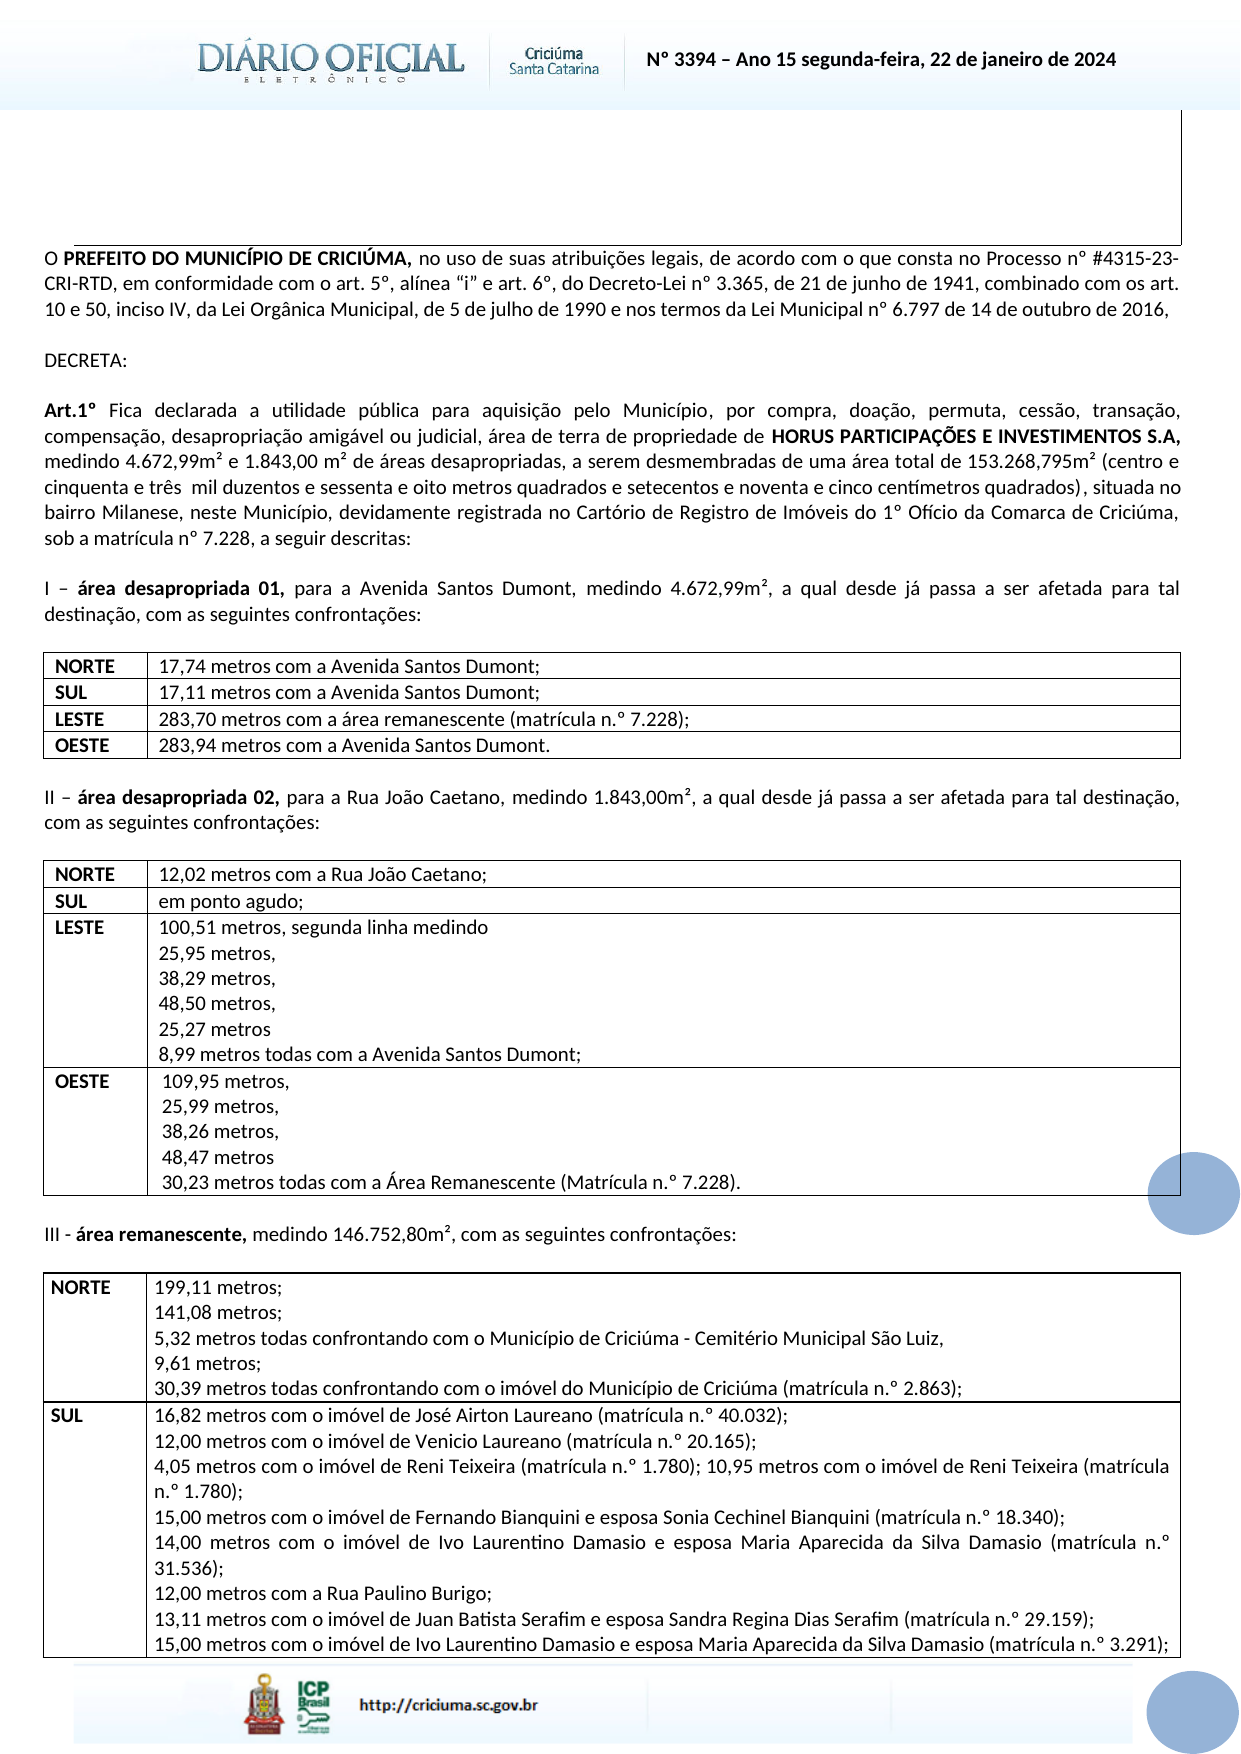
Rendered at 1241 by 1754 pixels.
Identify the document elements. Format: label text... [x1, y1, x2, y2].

table_cell 16,82 metros com o imóvel de José Airton Laureano (matrícula n.º 40.032); 12,00 metros com o imóvel de Venicio Laureano (matrícula n.º 20.165); 4,05 metros com o imóvel de Reni Teixeira (matrícula n.º 1.780); 10,95 metros com o imóvel de Reni Teixeira (matrícula n.º 1.780); 15,00 metros com o imóvel de Fernando Bianquini e esposa Sonia Cechinel Bianquini (matrícula n.º 18.340); 14,00 metros com o imóvel de Ivo Laurentino Damasio e esposa Maria Aparecida da Silva Damasio (matrícula n.º 31.536); 12,00 metros com a Rua Paulino Burigo; 13,11 metros com o imóvel de Juan Batista Serafim e esposa Sandra Regina Dias Serafim (matrícula n.º 29.159); 15,00 metros com o imóvel de Ivo Laurentino Damasio e esposa Maria Aparecida da Silva Damasio (matrícula n.º 3.291); [147, 1403, 1180, 1657]
table_header 17,74 metros com a Avenida Santos Dumont; [148, 653, 1180, 678]
table_cell LESTE [44, 914, 147, 1067]
table_header 12,02 metros com a Rua João Caetano; [148, 861, 1180, 887]
table_cell 283,94 metros com a Avenida Santos Dumont. [148, 732, 1180, 758]
table_cell LESTE [44, 706, 147, 731]
table_cell SUL [44, 679, 147, 705]
text III - área remanescente, medindo 146.752,80m², com as seguintes confrontações: [44, 1221, 1181, 1247]
table_cell em ponto agudo; [148, 888, 1180, 913]
text Art.1º Fica declarada a utilidade pública para aquisição pelo Município, por compra, doação, permuta, cessão, transação, compensação, desapropriação amigável ou judicial, área de terra de propriedade de HORUS PARTICIPAÇÕES E INVESTIMENTOS S.A, medindo 4.672,99m² e 1.843,00 m² de áreas desapropriadas, a serem desmembradas de uma área total de 153.268,795m² (centro e cinquenta e três mil duzentos e sessenta e oito metros quadrados e setecentos e noventa e cinco centímetros quadrados), situada no bairro Milanese, neste Município, devidamente registrada no Cartório de Registro de Imóveis do 1º Ofício da Comarca de Criciúma, sob a matrícula nº 7.228, a seguir descritas: [44, 398, 1181, 550]
table_cell 283,70 metros com a área remanescente (matrícula n.º 7.228); [148, 706, 1180, 731]
table_header NORTE [44, 861, 147, 887]
table_cell 17,11 metros com a Avenida Santos Dumont; [148, 679, 1180, 705]
table_cell 109,95 metros, 25,99 metros, 38,26 metros, 48,47 metros 30,23 metros todas com a Área Remanescente (Matrícula n.º 7.228). [148, 1068, 1180, 1195]
table_cell SUL [44, 888, 147, 913]
table_header NORTE [44, 653, 147, 678]
text O PREFEITO DO MUNICÍPIO DE CRICIÚMA, no uso de suas atribuições legais, de acordo com o que consta no Processo nº #4315-23-CRI-RTD, em conformidade com o art. 5º, alínea “i” e art. 6º, do Decreto-Lei nº 3.365, de 21 de junho de 1941, combinado com os art. 10 e 50, inciso IV, da Lei Orgânica Municipal, de 5 de julho de 1990 e nos termos da Lei Municipal nº 6.797 de 14 de outubro de 2016, [44, 245, 1181, 321]
table_cell OESTE [44, 1068, 147, 1195]
text DECRETA: [44, 347, 1181, 372]
table_header 199,11 metros; 141,08 metros; 5,32 metros todas confrontando com o Município de Criciúma - Cemitério Municipal São Luiz, 9,61 metros; 30,39 metros todas confrontando com o imóvel do Município de Criciúma (matrícula n.º 2.863); [147, 1274, 1180, 1401]
text I – área desapropriada 01, para a Avenida Santos Dumont, medindo 4.672,99m², a qual desde já passa a ser afetada para tal destinação, com as seguintes confrontações: [44, 576, 1181, 626]
table_cell 100,51 metros, segunda linha medindo 25,95 metros, 38,29 metros, 48,50 metros, 25,27 metros 8,99 metros todas com a Avenida Santos Dumont; [148, 914, 1180, 1067]
text II – área desapropriada 02, para a Rua João Caetano, medindo 1.843,00m², a qual desde já passa a ser afetada para tal destinação, com as seguintes confrontações: [44, 784, 1181, 835]
table_cell SUL [44, 1403, 146, 1657]
table_header NORTE [44, 1274, 146, 1401]
table_cell OESTE [44, 732, 147, 758]
